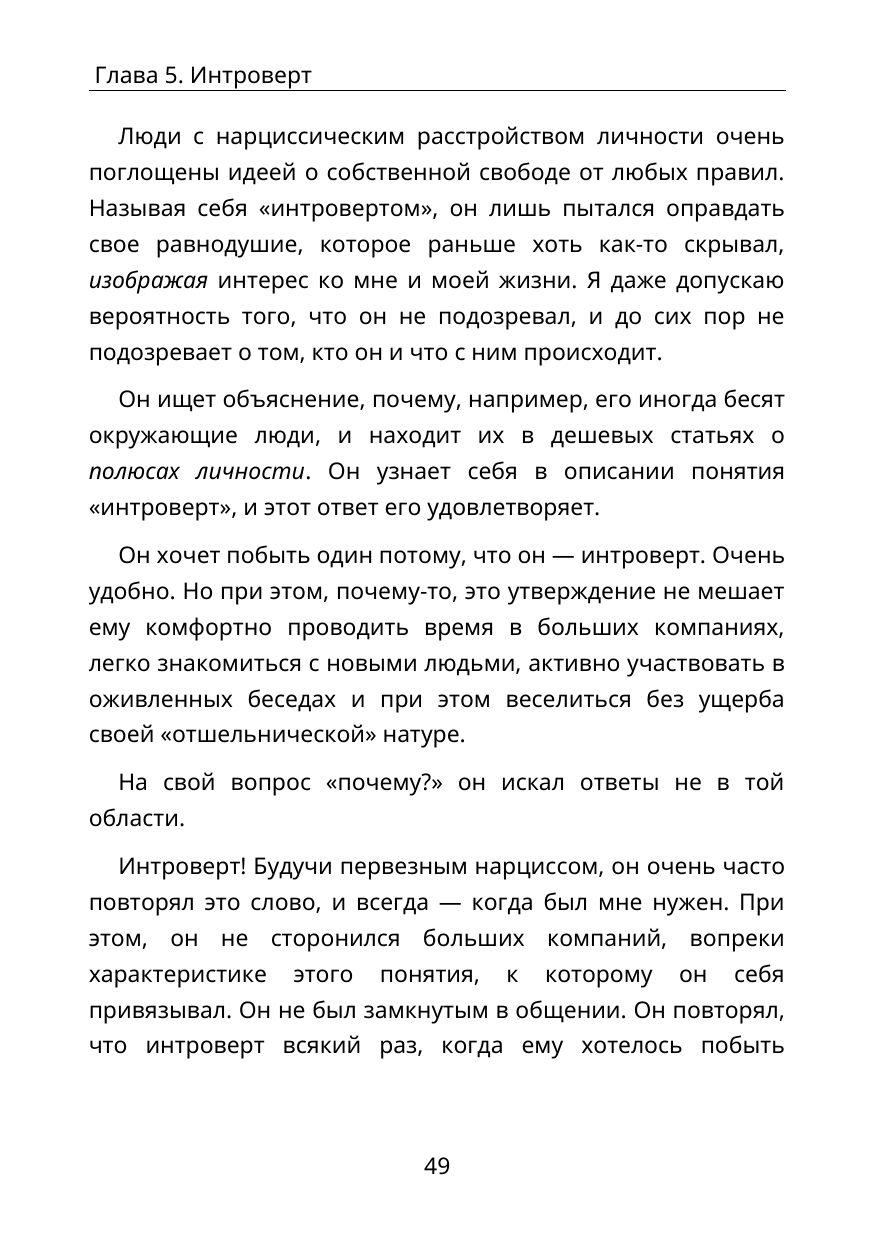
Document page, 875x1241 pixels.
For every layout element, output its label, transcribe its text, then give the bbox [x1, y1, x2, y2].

text Люди с нарциссическим расстройством личности очень поглощены идеей о собственной свободе от любых правил. Называя себя «интровертом», он лишь пытался оправдать свое равнодушие, которое раньше хоть как-то скрывал, изображая интерес ко мне и моей жизни. Я даже допускаю вероятность того, что он не подозревал, и до сих пор не подозревает о том, кто он и что с ним происходит. [88, 120, 786, 367]
text Он хочет побыть один потому, что он — интроверт. Очень удобно. Но при этом, почему-то, это утверждение не мешает ему комфортно проводить время в больших компаниях, легко знакомиться с новыми людьми, активно участвовать в оживленных беседах и при этом веселиться без ущерба своей «отшельнической» натуре. [88, 539, 786, 750]
text Интроверт! Будучи первезным нарциссом, он очень часто повторял это слово, и всегда — когда был мне нужен. При этом, он не сторонился больших компаний, вопреки характеристике этого понятия, к которому он себя привязывал. Он не был замкнутым в общении. Он повторял, что интроверт всякий раз, когда ему хотелось побыть [88, 850, 786, 1061]
text Он ищет объяснение, почему, например, его иногда бесят окружающие люди, и находит их в дешевых статьях о полюсах личности. Он узнает себя в описании понятия «интроверт», и этот ответ его удовлетворяет. [88, 383, 786, 522]
text На свой вопрос «почему?» он искал ответы не в той области. [88, 766, 786, 833]
